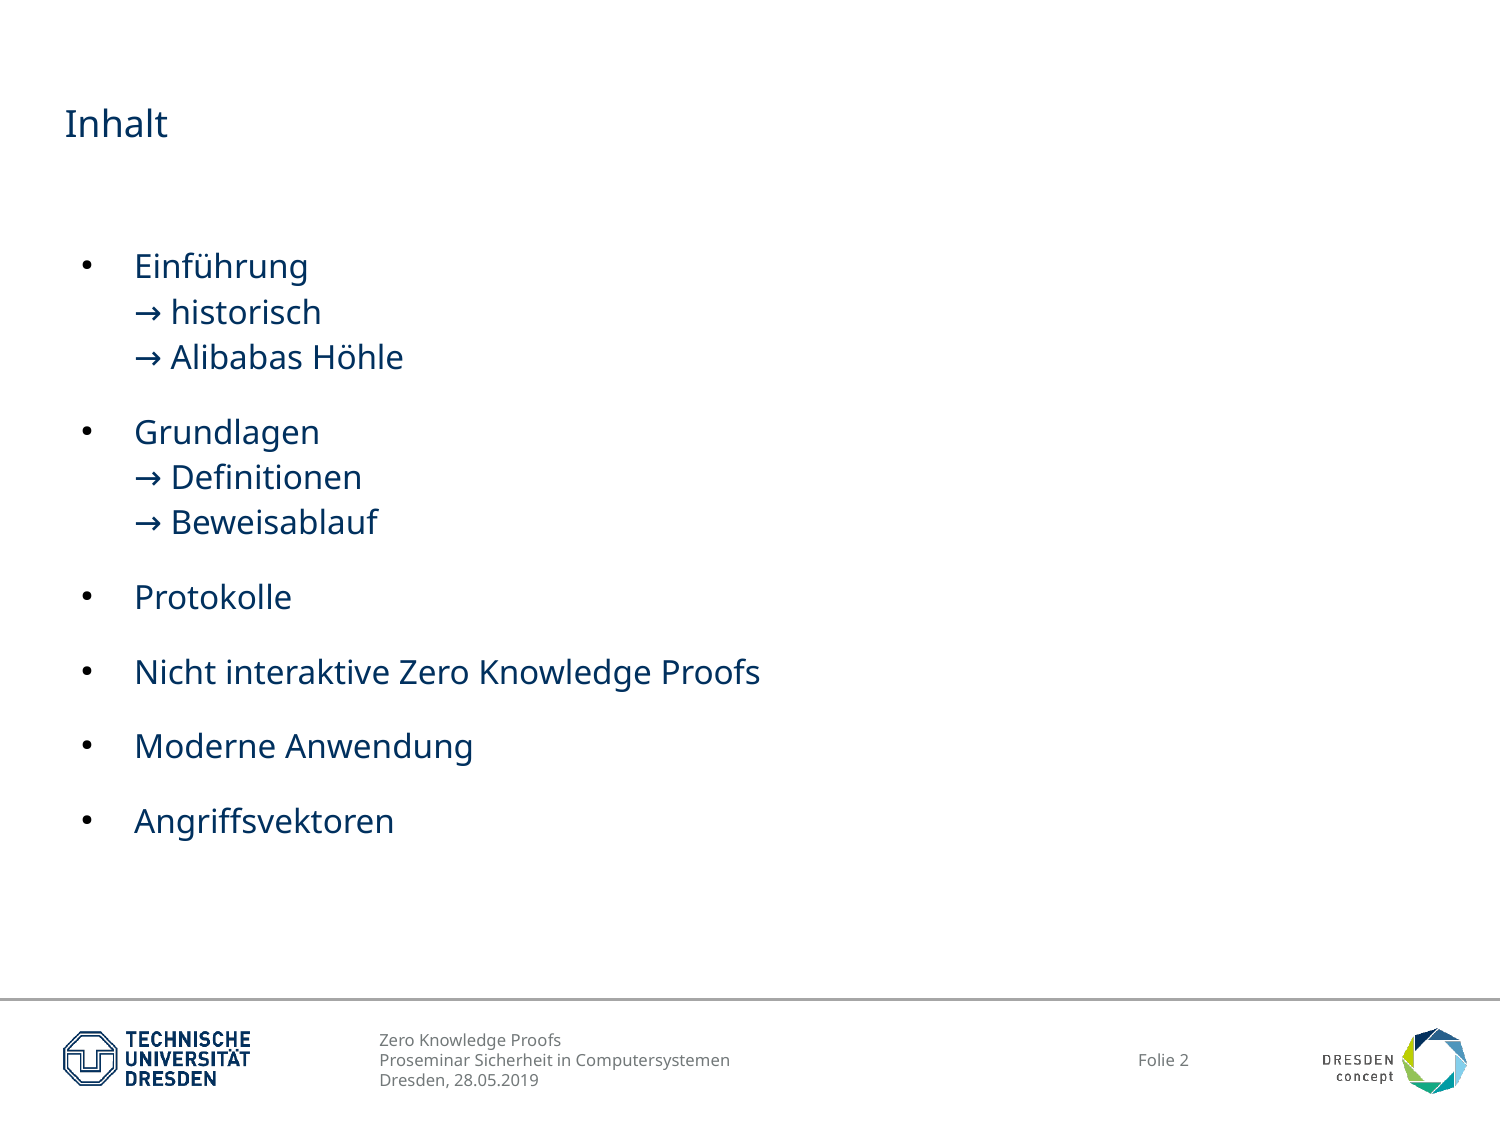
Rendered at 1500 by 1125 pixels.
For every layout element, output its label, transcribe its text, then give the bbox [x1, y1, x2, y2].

picture [63, 1031, 250, 1086]
list Einführung → historisch → Alibabas Höhle Grundlagen → Definitionen → Beweisablauf Protokolle Nicht interaktive Zero Knowledge Proofs Moderne Anwendung Angriffsvektoren [63, 243, 1437, 941]
title Inhalt [64, 56, 1437, 190]
picture [1323, 1028, 1467, 1094]
